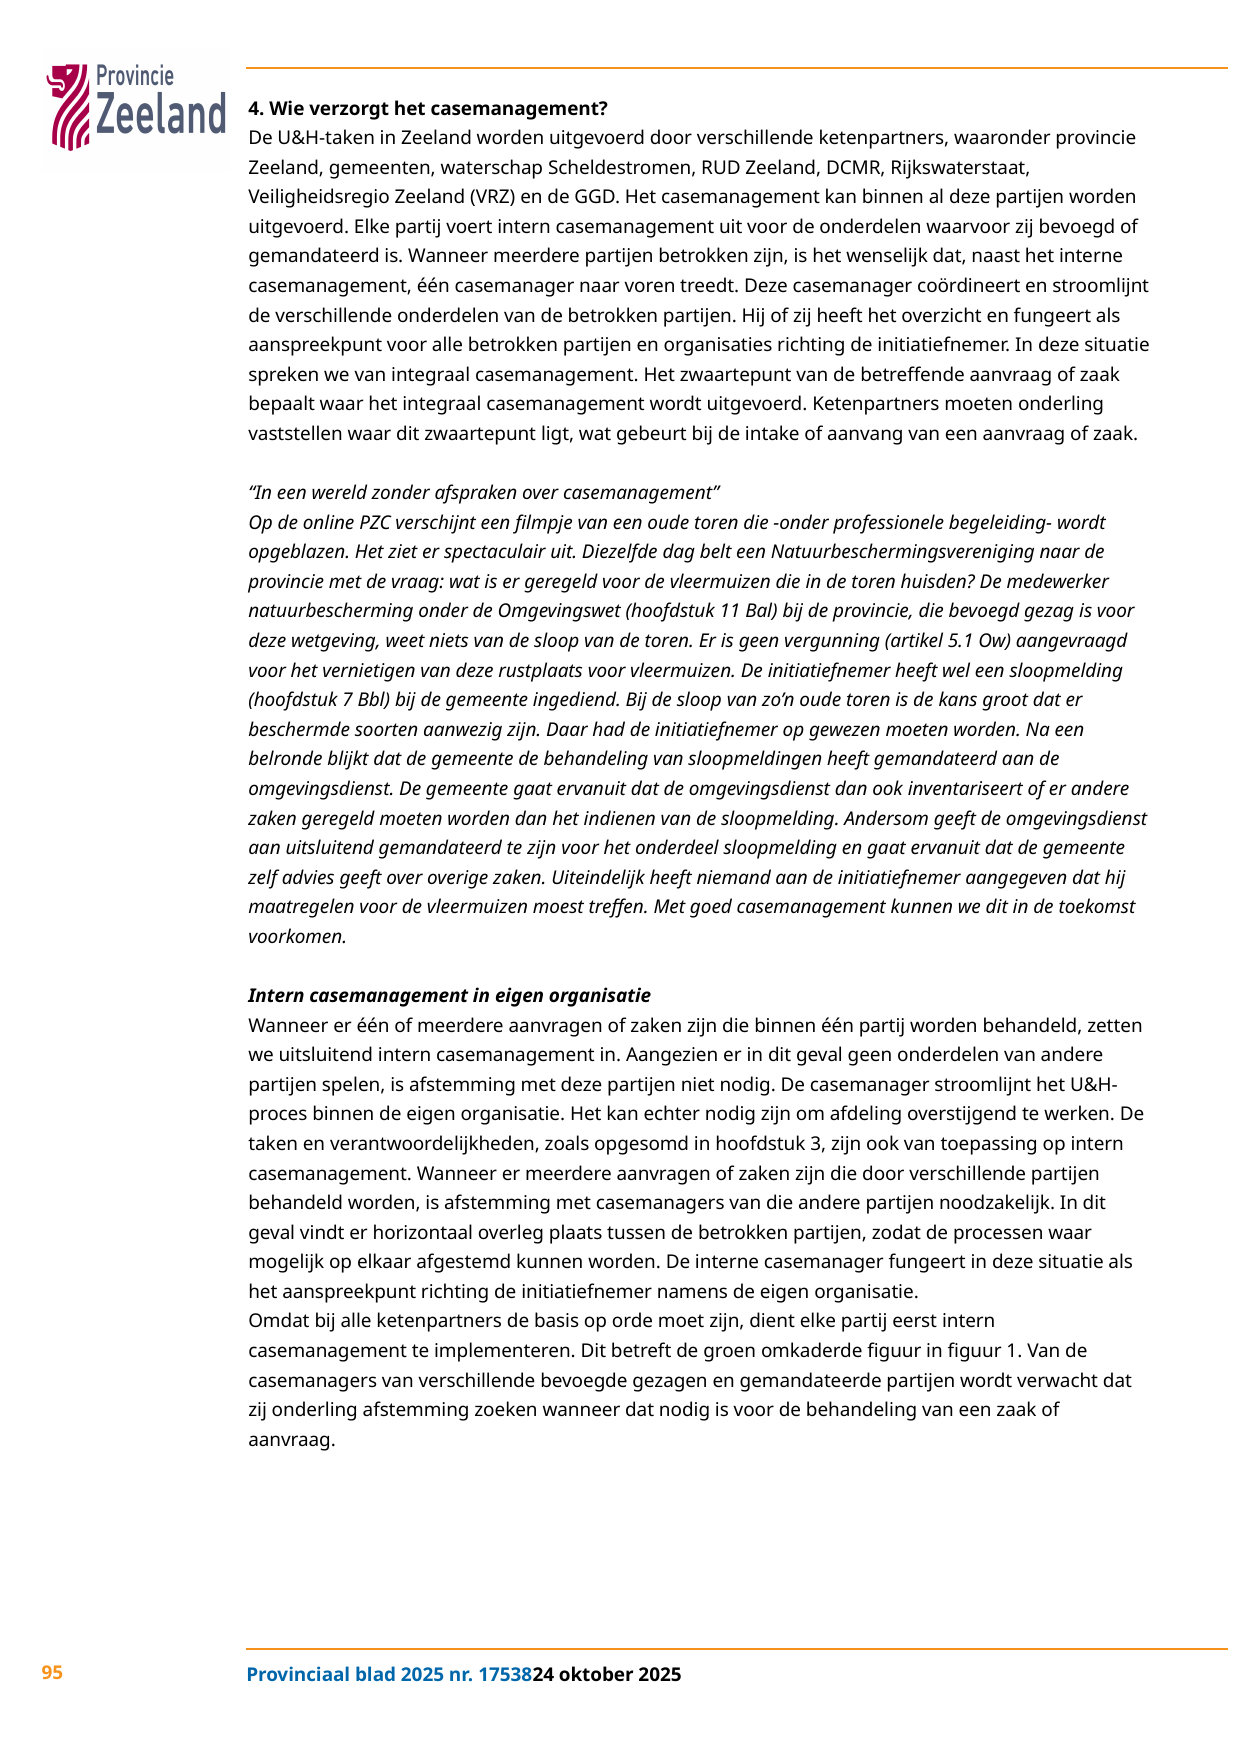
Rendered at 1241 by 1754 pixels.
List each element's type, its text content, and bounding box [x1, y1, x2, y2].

text Omdat bij alle ketenpartners de basis op orde moet zijn, dient elke partij eerst intern casemanagement te implementeren. Dit betreft de groen omkaderde figuur in figuur 1. Van de casemanagers van verschillende bevoegde gezagen en gemandateerde partijen wordt verwacht dat zij onderling afstemming zoeken wanneer dat nodig is voor de behandeling van een zaak of aanvraag. [248, 1308, 1152, 1452]
text Intern casemanagement in eigen organisatie [248, 982, 1152, 1008]
text Op de online PZC verschijnt een filmpje van een oude toren die -onder professionele begeleiding- wordt opgeblazen. Het ziet er spectaculair uit. Diezelfde dag belt een Natuurbeschermingsvereniging naar de provincie met de vraag: wat is er geregeld voor de vleermuizen die in de toren huisden? De medewerker natuurbescherming onder de Omgevingswet (hoofdstuk 11 Bal) bij de provincie, die bevoegd gezag is voor deze wetgeving, weet niets van de sloop van de toren. Er is geen vergunning (artikel 5.1 Ow) aangevraagd voor het vernietigen van deze rustplaats voor vleermuizen. De initiatiefnemer heeft wel een sloopmelding (hoofdstuk 7 Bbl) bij de gemeente ingediend. Bij de sloop van zo’n oude toren is de kans groot dat er beschermde soorten aanwezig zijn. Daar had de initiatiefnemer op gewezen moeten worden. Na een belronde blijkt dat de gemeente de behandeling van sloopmeldingen heeft gemandateerd aan de omgevingsdienst. De gemeente gaat ervanuit dat de omgevingsdienst dan ook inventariseert of er andere zaken geregeld moeten worden dan het indienen van de sloopmelding. Andersom geeft de omgevingsdienst aan uitsluitend gemandateerd te zijn voor het onderdeel sloopmelding en gaat ervanuit dat de gemeente zelf advies geeft over overige zaken. Uiteindelijk heeft niemand aan de initiatiefnemer aangegeven dat hij maatregelen voor de vleermuizen moest treffen. Met goed casemanagement kunnen we dit in de toekomst voorkomen. [248, 509, 1152, 949]
text Wanneer er één of meerdere aanvragen of zaken zijn die binnen één partij worden behandeld, zetten we uitsluitend intern casemanagement in. Aangezien er in dit geval geen onderdelen van andere partijen spelen, is afstemming met deze partijen niet nodig. De casemanager stroomlijnt het U&H-proces binnen de eigen organisatie. Het kan echter nodig zijn om afdeling overstijgend te werken. De taken en verantwoordelijkheden, zoals opgesomd in hoofdstuk 3, zijn ook van toepassing op intern casemanagement. Wanneer er meerdere aanvragen of zaken zijn die door verschillende partijen behandeld worden, is afstemming met casemanagers van die andere partijen noodzakelijk. In dit geval vindt er horizontaal overleg plaats tussen de betrokken partijen, zodat de processen waar mogelijk op elkaar afgestemd kunnen worden. De interne casemanager fungeert in deze situatie als het aanspreekpunt richting de initiatiefnemer namens de eigen organisatie. [248, 1012, 1152, 1304]
text “In een wereld zonder afspraken over casemanagement” [248, 479, 1152, 505]
picture [41, 47, 231, 172]
text De U&H-taken in Zeeland worden uitgevoerd door verschillende ketenpartners, waaronder provincie Zeeland, gemeenten, waterschap Scheldestromen, RUD Zeeland, DCMR, Rijkswaterstaat, Veiligheidsregio Zeeland (VRZ) en de GGD. Het casemanagement kan binnen al deze partijen worden uitgevoerd. Elke partij voert intern casemanagement uit voor de onderdelen waarvoor zij bevoegd of gemandateerd is. Wanneer meerdere partijen betrokken zijn, is het wenselijk dat, naast het interne casemanagement, één casemanager naar voren treedt. Deze casemanager coördineert en stroomlijnt de verschillende onderdelen van de betrokken partijen. Hij of zij heeft het overzicht en fungeert als aanspreekpunt voor alle betrokken partijen en organisaties richting de initiatiefnemer. In deze situatie spreken we van integraal casemanagement. Het zwaartepunt van de betreffende aanvraag of zaak bepaalt waar het integraal casemanagement wordt uitgevoerd. Ketenpartners moeten onderling vaststellen waar dit zwaartepunt ligt, wat gebeurt bij de intake of aanvang van een aanvraag of zaak. [248, 124, 1152, 446]
text 4. Wie verzorgt het casemanagement? [248, 95, 1152, 121]
